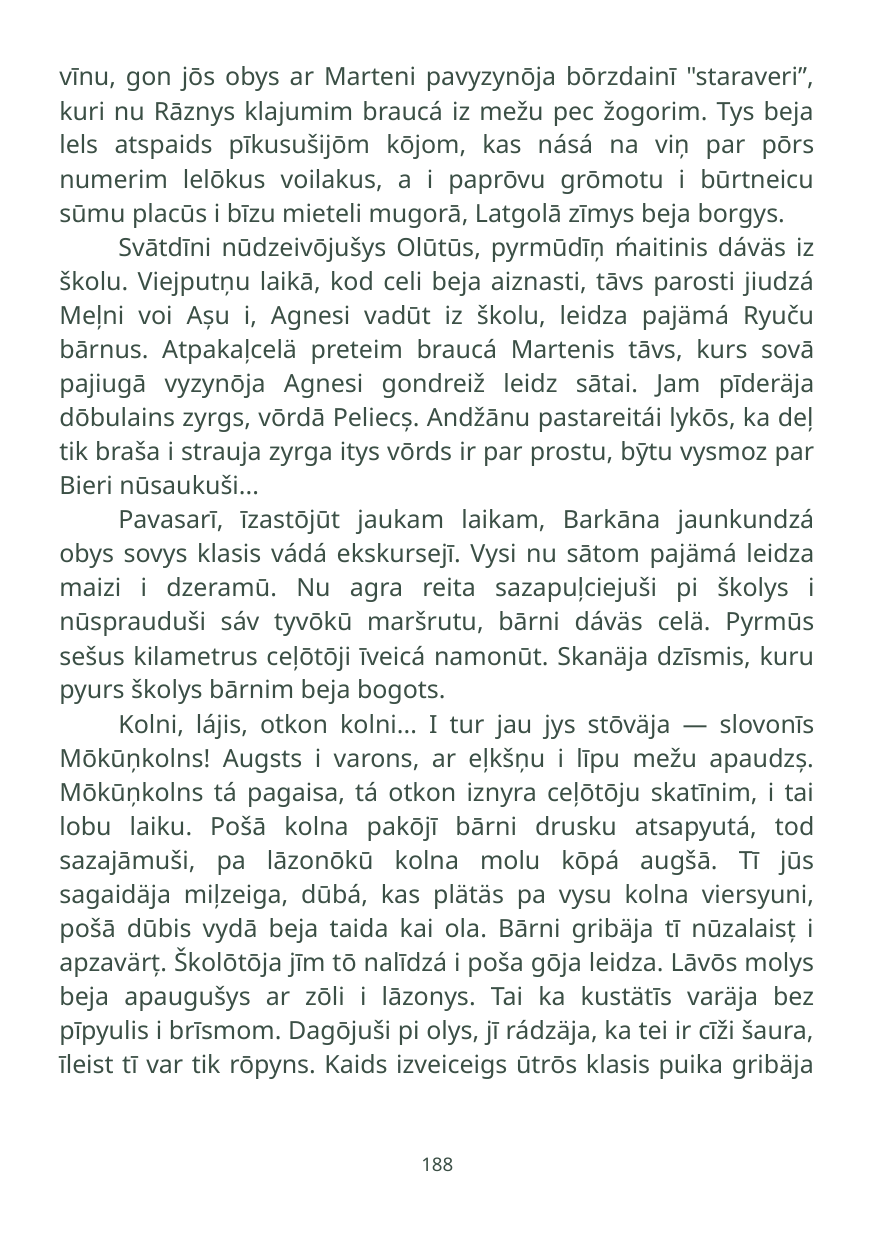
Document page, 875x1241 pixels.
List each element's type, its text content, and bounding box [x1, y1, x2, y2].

text Pavasarī, īzastōjūt jaukam laikam, Barkāna jaunkundzá obys sovys klasis vádá ekskursejī. Vysi nu sātom pajämá leidza maizi i dzeramū. Nu agra reita sazapuļciejuši pi školys i nūsprauduši sáv tyvōkū maršrutu, bārni dáväs celä. Pyrmūs sešus kilametrus ceļōtōji īveicá namonūt. Skanäja dzīsmis, kuru pyurs školys bārnim beja bogots. [59, 502, 815, 706]
text Kolni, lájis, otkon kolni... I tur jau jys stōväja — slovonīs Mōkūņkolns! Augsts i varons, ar eļkšņu i līpu mežu apaudzș. Mōkūņkolns tá pagaisa, tá otkon iznyra ceļōtōju skatīnim, i tai lobu laiku. Pošā kolna pakōjī bārni drusku atsapyutá, tod sazajāmuši, pa lāzonōkū kolna molu kōpá augšā. Tī jūs sagaidäja miļzeiga, dūbá, kas plätäs pa vysu kolna viersyuni, pošā dūbis vydā beja taida kai ola. Bārni gribäja tī nūzalaisț i apzavärț. Školōtōja jīm tō nalīdzá i poša gōja leidza. Lāvōs molys beja apaugušys ar zōli i lāzonys. Tai ka kustätīs varäja bez pīpyulis i brīsmom. Dagōjuši pi olys, jī rádzäja, ka tei ir cīži šaura, īleist tī var tik rōpyns. Kaids izveiceigs ūtrōs klasis puika gribäja [59, 706, 815, 1081]
text Svātdīni nūdzeivōjušys Olūtūs, pyrmūdīņ ḿaitinis dáväs iz školu. Viejputņu laikā, kod celi beja aiznasti, tāvs parosti jiudzá Meļni voi Așu i, Agnesi vadūt iz školu, leidza pajämá Ryuču bārnus. Atpakaļcelä preteim braucá Martenis tāvs, kurs sovā pajiugā vyzynōja Agnesi gondreiž leidz sātai. Jam pīderäja dōbulains zyrgs, vōrdā Peliecș. Andžānu pastareitái lykōs, ka deļ tik braša i strauja zyrga itys vōrds ir par prostu, bȳtu vysmoz par Bieri nūsaukuši... [59, 229, 815, 502]
text vīnu, gon jōs obys ar Marteni pavyzynōja bōrzdainī "staraveri”, kuri nu Rāznys klajumim braucá iz mežu pec žogorim. Tys beja lels atspaids pīkusušijōm kōjom, kas násá na viņ par pōrs numerim lelōkus voilakus, a i paprōvu grōmotu i būrtneicu sūmu placūs i bīzu mieteli mugorā, Latgolā zīmys beja borgys. [59, 59, 815, 229]
